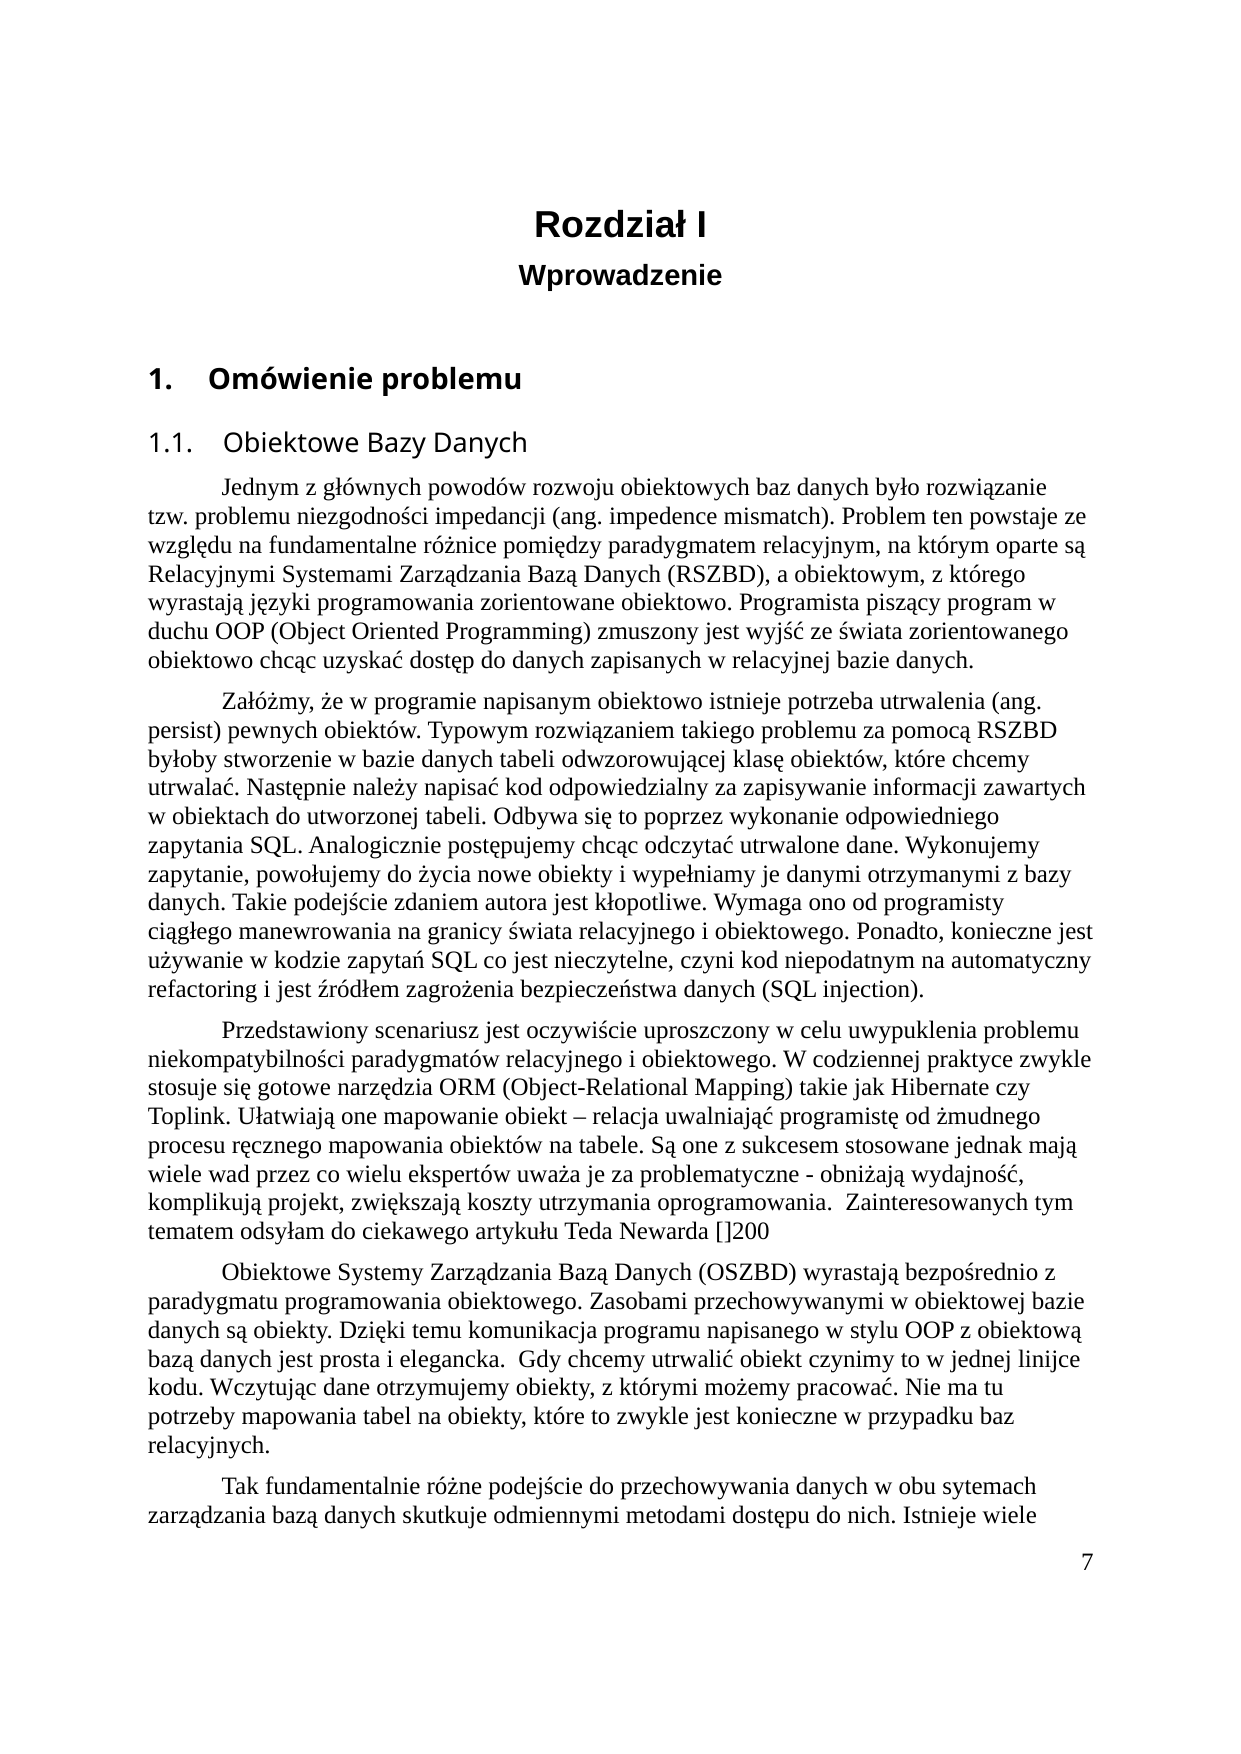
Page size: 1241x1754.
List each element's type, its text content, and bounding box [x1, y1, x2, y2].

text Tak fundamentalnie różne podejście do przechowywania danych w obu sytemach zarządzania bazą danych skutkuje odmiennymi metodami dostępu do nich. Istnieje wiele [148, 1471, 1093, 1529]
text Obiektowe Systemy Zarządzania Bazą Danych (OSZBD) wyrastają bezpośrednio z paradygmatu programowania obiektowego. Zasobami przechowywanymi w obiektowej bazie danych są obiekty. Dzięki temu komunikacja programu napisanego w stylu OOP z obiektową bazą danych jest prosta i elegancka. Gdy chcemy utrwalić obiekt czynimy to w jednej linijce kodu. Wczytując dane otrzymujemy obiekty, z którymi możemy pracować. Nie ma tu potrzeby mapowania tabel na obiekty, które to zwykle jest konieczne w przypadku baz relacyjnych. [148, 1257, 1093, 1459]
text Załóżmy, że w programie napisanym obiektowo istnieje potrzeba utrwalenia (ang. persist) pewnych obiektów. Typowym rozwiązaniem takiego problemu za pomocą RSZBD byłoby stworzenie w bazie danych tabeli odwzorowującej klasę obiektów, które chcemy utrwalać. Następnie należy napisać kod odpowiedzialny za zapisywanie informacji zawartych w obiektach do utworzonej tabeli. Odbywa się to poprzez wykonanie odpowiedniego zapytania SQL. Analogicznie postępujemy chcąc odczytać utrwalone dane. Wykonujemy zapytanie, powołujemy do życia nowe obiekty i wypełniamy je danymi otrzymanymi z bazy danych. Takie podejście zdaniem autora jest kłopotliwe. Wymaga ono od programisty ciągłego manewrowania na granicy świata relacyjnego i obiektowego. Ponadto, konieczne jest używanie w kodzie zapytań SQL co jest nieczytelne, czyni kod niepodatnym na automatyczny refactoring i jest źródłem zagrożenia bezpieczeństwa danych (SQL injection). [148, 686, 1093, 1002]
subtitle Obiektowe Bazy Danych [148, 423, 1093, 460]
text Przedstawiony scenariusz jest oczywiście uproszczony w celu uwypuklenia problemu niekompatybilności paradygmatów relacyjnego i obiektowego. W codziennej praktyce zwykle stosuje się gotowe narzędzia ORM (Object-Relational Mapping) takie jak Hibernate czy Toplink. Ułatwiają one mapowanie obiekt – relacja uwalniająć programistę od żmudnego procesu ręcznego mapowania obiektów na tabele. Są one z sukcesem stosowane jednak mają wiele wad przez co wielu ekspertów uważa je za problematyczne - obniżają wydajność, komplikują projekt, zwiększają koszty utrzymania oprogramowania. Zainteresowanych tym tematem odsyłam do ciekawego artykułu Teda Newarda []200 [148, 1015, 1093, 1245]
subtitle Omówienie problemu [148, 358, 1093, 398]
text Jednym z głównych powodów rozwoju obiektowych baz danych było rozwiązanie tzw. problemu niezgodności impedancji (ang. impedence mismatch). Problem ten powstaje ze względu na fundamentalne różnice pomiędzy paradygmatem relacyjnym, na którym oparte są Relacyjnymi Systemami Zarządzania Bazą Danych (RSZBD), a obiektowym, z którego wyrastają języki programowania zorientowane obiektowo. Programista piszący program w duchu OOP (Object Oriented Programming) zmuszony jest wyjść ze świata zorientowanego obiektowo chcąc uzyskać dostęp do danych zapisanych w relacyjnej bazie danych. [148, 472, 1093, 674]
text Wprowadzenie [148, 258, 1093, 291]
subtitle Rozdział I [148, 202, 1093, 245]
